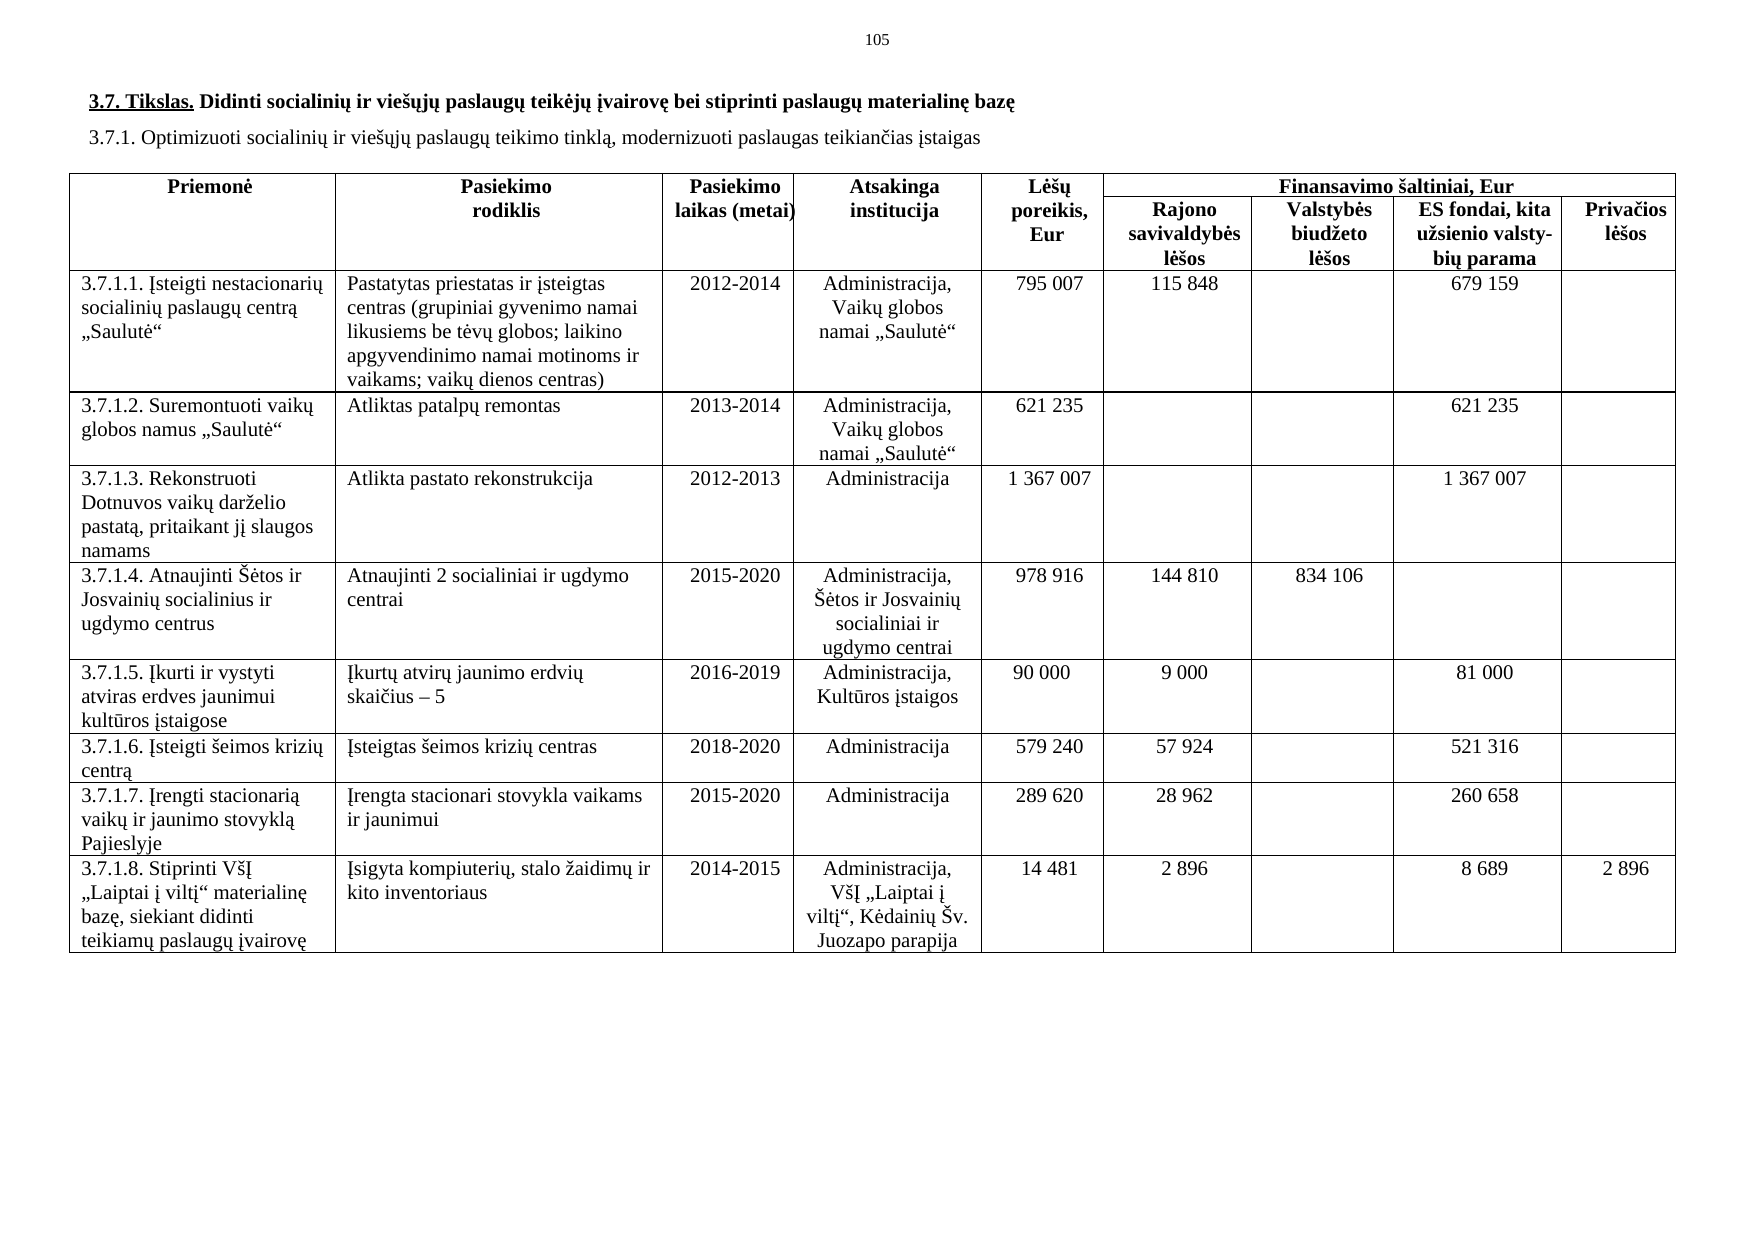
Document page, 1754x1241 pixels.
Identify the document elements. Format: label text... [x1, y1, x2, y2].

table_cell [1562, 271, 1675, 391]
table_cell [1252, 660, 1393, 732]
table_cell 679 159 [1394, 271, 1561, 391]
table_cell 3.7.1.2. Suremontuoti vaikų globos namus „Saulutė“ [70, 393, 335, 465]
table_cell 3.7.1.6. Įsteigti šeimos krizių centrą [70, 734, 335, 782]
table_cell Valstybės biudžeto lėšos [1252, 197, 1393, 270]
table_cell 9 000 [1104, 660, 1251, 732]
table_cell 260 658 [1394, 783, 1561, 855]
table_cell [1562, 783, 1675, 855]
table_cell ES fondai, kita užsienio valsty- bių parama [1394, 197, 1561, 270]
table_header Pasiekimo laikas (metai) [663, 174, 793, 270]
table_cell Pastatytas priestatas ir įsteigtas centras (grupiniai gyvenimo namai likusiems be tėvų globos; laikino apgyvendinimo namai motinoms ir vaikams; vaikų dienos centras) [336, 271, 662, 391]
table_cell Įrengta stacionari stovykla vaikams ir jaunimui [336, 783, 662, 855]
text 3.7.1. Optimizuoti socialinių ir viešųjų paslaugų teikimo tinklą, modernizuoti paslaugas teikiančias įstaigas [89, 125, 1679, 149]
table_cell 621 235 [1394, 393, 1561, 465]
table_cell Administracija, Kultūros įstaigos [794, 660, 981, 732]
table_header Atsakinga institucija [794, 174, 981, 270]
table_cell [1562, 734, 1675, 782]
table_cell [1252, 393, 1393, 465]
table_header Priemonė [70, 174, 335, 270]
table_header Finansavimo šaltiniai, Eur [1104, 174, 1675, 196]
table_cell 521 316 [1394, 734, 1561, 782]
table_cell 2 896 [1562, 856, 1675, 952]
table_cell 3.7.1.7. Įrengti stacionarią vaikų ir jaunimo stovyklą Pajieslyje [70, 783, 335, 855]
table_header Pasiekimo rodiklis [336, 174, 662, 270]
table_cell 289 620 [982, 783, 1103, 855]
table_cell 14 481 [982, 856, 1103, 952]
table_cell 2015-2020 [663, 563, 793, 659]
table_cell [1252, 734, 1393, 782]
table_cell Administracija [794, 734, 981, 782]
table_cell 2016-2019 [663, 660, 793, 732]
table_cell 3.7.1.4. Atnaujinti Šėtos ir Josvainių socialinius ir ugdymo centrus [70, 563, 335, 659]
table_cell 144 810 [1104, 563, 1251, 659]
table_cell [1394, 563, 1561, 659]
table_cell Įsteigtas šeimos krizių centras [336, 734, 662, 782]
table_cell Atlikta pastato rekonstrukcija [336, 466, 662, 562]
table_cell 90 000 [982, 660, 1103, 732]
table_cell 978 916 [982, 563, 1103, 659]
table_cell Atnaujinti 2 socialiniai ir ugdymo centrai [336, 563, 662, 659]
table_cell [1252, 466, 1393, 562]
table_cell [1562, 466, 1675, 562]
table_cell 579 240 [982, 734, 1103, 782]
table_cell 8 689 [1394, 856, 1561, 952]
table_cell Administracija [794, 466, 981, 562]
table_cell 3.7.1.1. Įsteigti nestacionarių socialinių paslaugų centrą „Saulutė“ [70, 271, 335, 391]
table_cell 2012-2013 [663, 466, 793, 562]
table_cell 2014-2015 [663, 856, 793, 952]
table_cell [1104, 393, 1251, 465]
table_cell [1104, 466, 1251, 562]
table_cell [1252, 856, 1393, 952]
table_cell Įkurtų atvirų jaunimo erdvių skaičius – 5 [336, 660, 662, 732]
table_cell 2 896 [1104, 856, 1251, 952]
table_cell 795 007 [982, 271, 1103, 391]
table_cell Administracija, VšĮ „Laiptai į viltį“, Kėdainių Šv. Juozapo parapija [794, 856, 981, 952]
table_cell Administracija, Vaikų globos namai „Saulutė“ [794, 271, 981, 391]
table_cell [1562, 563, 1675, 659]
table_cell Įsigyta kompiuterių, stalo žaidimų ir kito inventoriaus [336, 856, 662, 952]
table_cell [1252, 783, 1393, 855]
table_cell [1252, 271, 1393, 391]
table_cell [1562, 393, 1675, 465]
table_cell Administracija, Vaikų globos namai „Saulutė“ [794, 393, 981, 465]
table_cell 1 367 007 [1394, 466, 1561, 562]
table_cell Atliktas patalpų remontas [336, 393, 662, 465]
table_cell 3.7.1.3. Rekonstruoti Dotnuvos vaikų darželio pastatą, pritaikant jį slaugos namams [70, 466, 335, 562]
table_cell 3.7.1.5. Įkurti ir vystyti atviras erdves jaunimui kultūros įstaigose [70, 660, 335, 732]
table_cell 2018-2020 [663, 734, 793, 782]
table_cell 57 924 [1104, 734, 1251, 782]
table_cell 115 848 [1104, 271, 1251, 391]
text 3.7. Tikslas. Didinti socialinių ir viešųjų paslaugų teikėjų įvairovę bei stiprinti paslaugų materialinę bazę [89, 89, 1665, 113]
table_cell 621 235 [982, 393, 1103, 465]
table_header Lėšų poreikis, Eur [982, 174, 1103, 270]
table_cell 2012-2014 [663, 271, 793, 391]
table_cell Administracija, Šėtos ir Josvainių socialiniai ir ugdymo centrai [794, 563, 981, 659]
table_cell 834 106 [1252, 563, 1393, 659]
table_cell 2013-2014 [663, 393, 793, 465]
table_cell 2015-2020 [663, 783, 793, 855]
table_cell Rajono savivaldybės lėšos [1104, 197, 1251, 270]
table_cell Administracija [794, 783, 981, 855]
table_cell 81 000 [1394, 660, 1561, 732]
table_cell [1562, 660, 1675, 732]
table_cell Privačios lėšos [1562, 197, 1675, 270]
table_cell 3.7.1.8. Stiprinti VšĮ „Laiptai į viltį“ materialinę bazę, siekiant didinti teikiamų paslaugų įvairovę [70, 856, 335, 952]
table_cell 28 962 [1104, 783, 1251, 855]
table_cell 1 367 007 [982, 466, 1103, 562]
